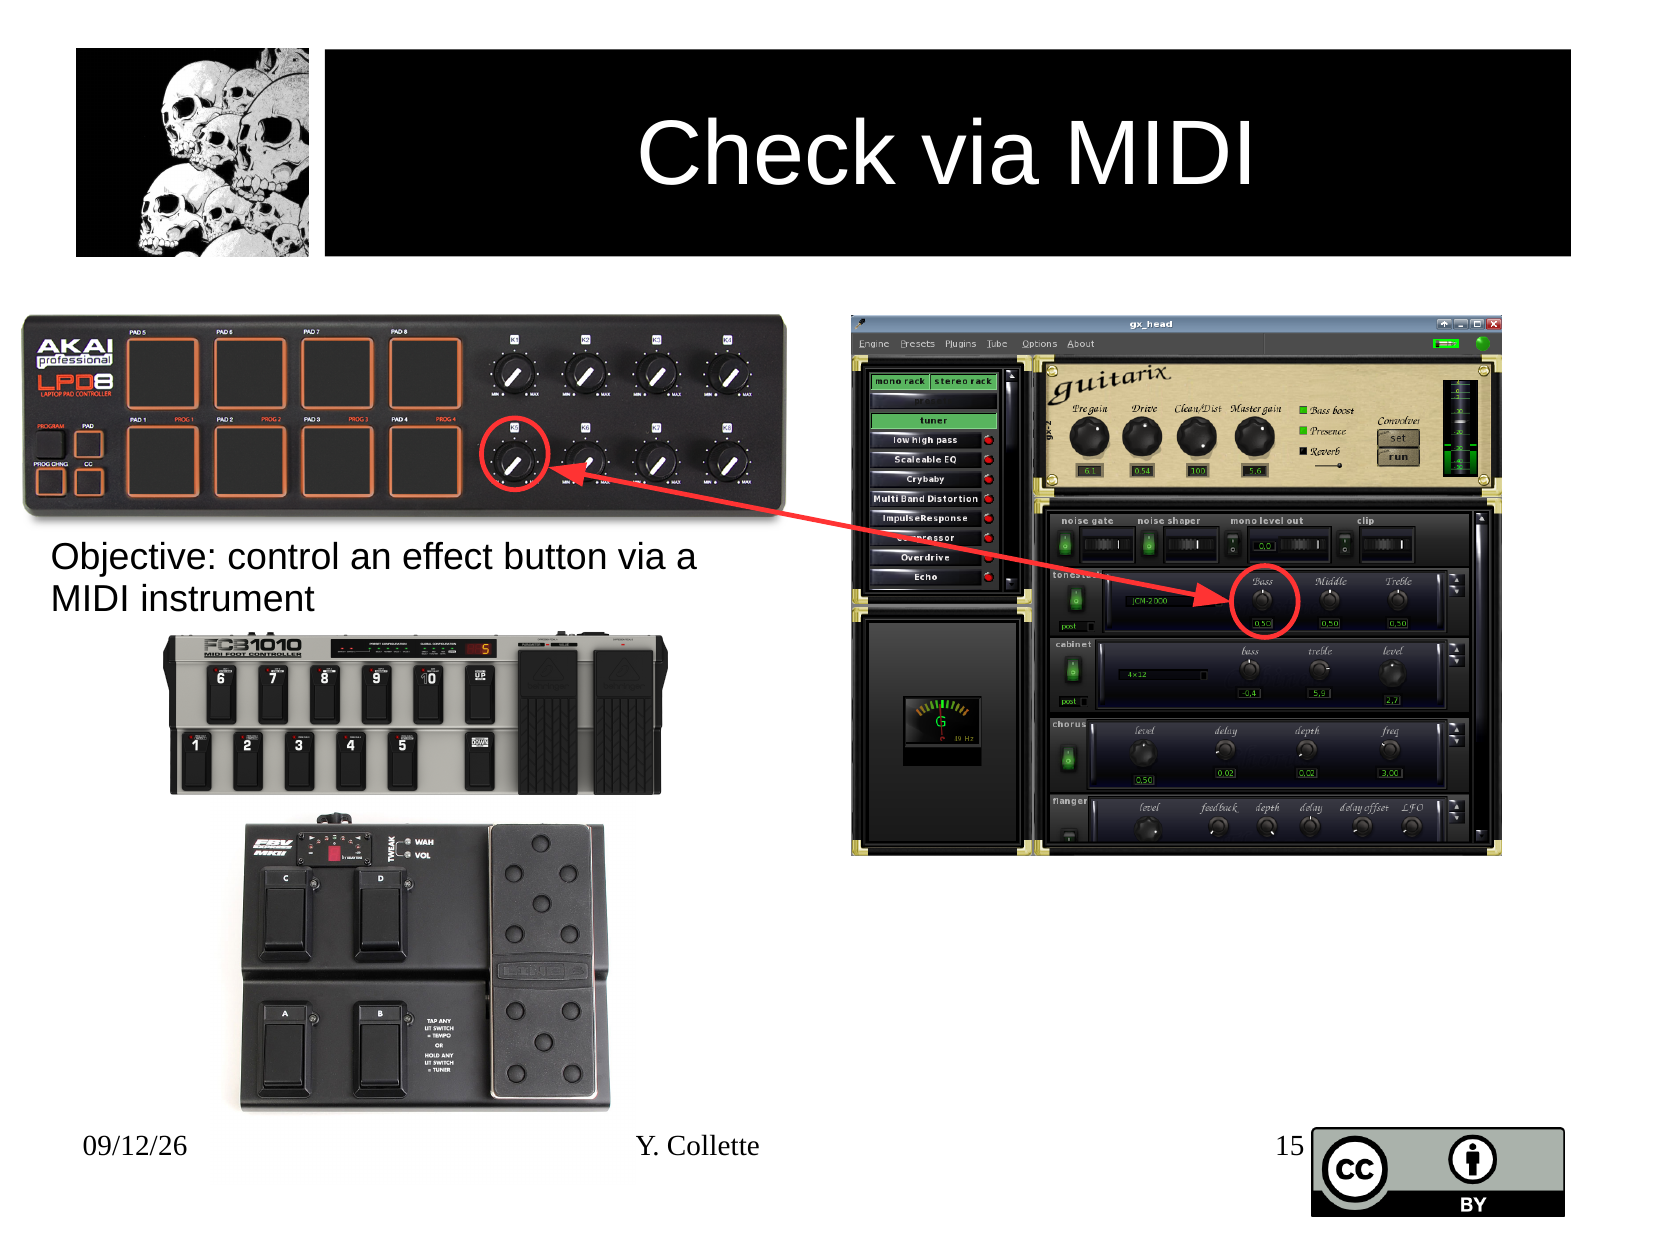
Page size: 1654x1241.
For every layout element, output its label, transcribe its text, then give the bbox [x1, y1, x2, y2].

title Check via MIDI [324, 49, 1571, 257]
picture [1234, 569, 1295, 634]
picture [1311, 1127, 1565, 1217]
picture [484, 421, 545, 487]
picture [851, 315, 1502, 857]
text_box Objective: control an effect button via a MIDI instrument [35, 528, 777, 627]
picture [0, 48, 815, 1185]
